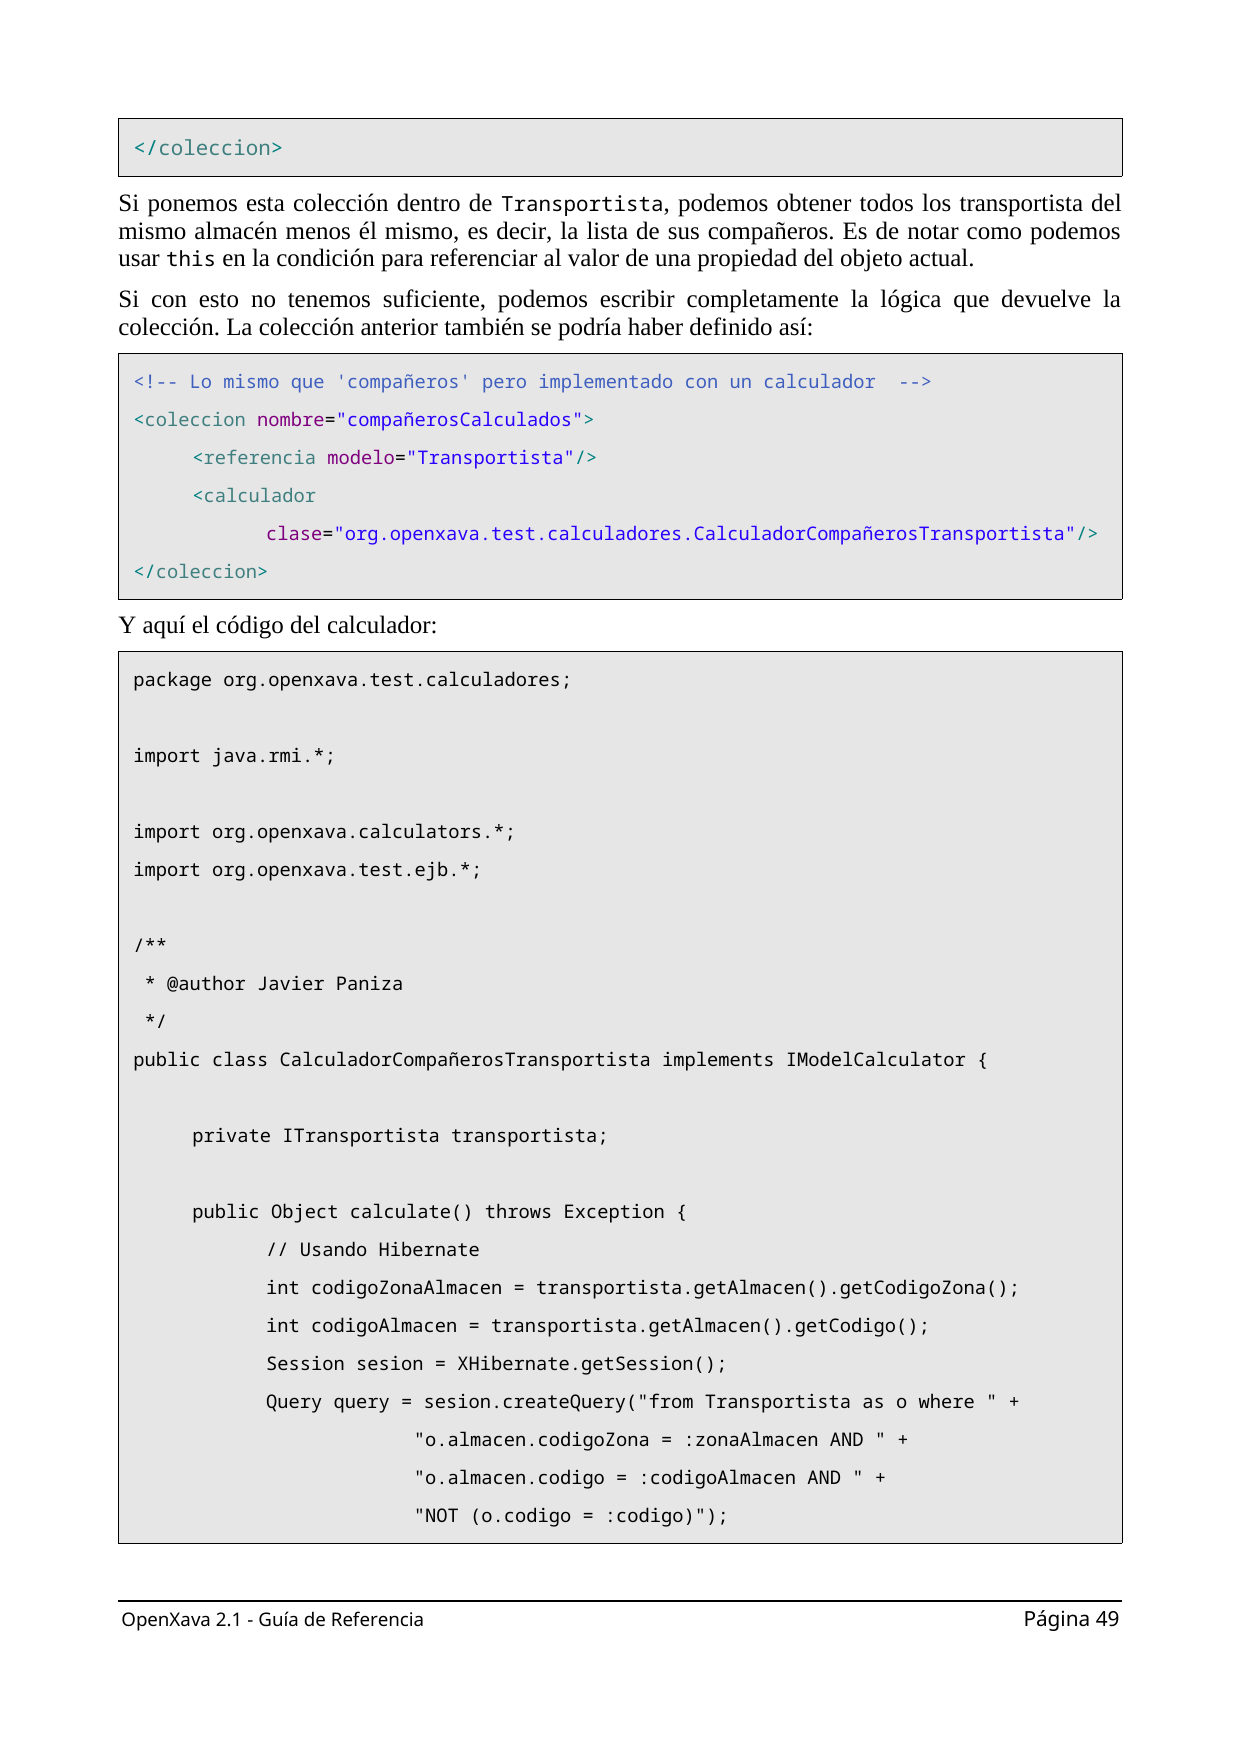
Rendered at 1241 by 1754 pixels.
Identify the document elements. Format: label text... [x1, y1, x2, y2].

text import org.openxava.test.ejb.*; [119, 841, 1122, 879]
text Session sesion = XHibernate.getSession(); [119, 1336, 1122, 1374]
text * @author Javier Paniza [119, 956, 1122, 993]
text <calculador [119, 467, 1122, 505]
text clase="org.openxava.test.calculadores.CalculadorCompañerosTransportista"/> [119, 505, 1122, 543]
text </coleccion> [119, 543, 1122, 599]
text private ITransportista transportista; [119, 1108, 1122, 1146]
text "o.almacen.codigo = :codigoAlmacen AND " + [119, 1450, 1122, 1488]
text Y aquí el código del calculador: [118, 611, 1122, 639]
text Si ponemos esta colección dentro de Transportista, podemos obtener todos los transportista del mismo almacén menos él mismo, es decir, la lista de sus compañeros. Es de notar como podemos usar this en la condición para referenciar al valor de una propiedad del objeto actual. [118, 189, 1122, 273]
text public class CalculadorCompañerosTransportista implements IModelCalculator { [119, 1032, 1122, 1069]
text public Object calculate() throws Exception { [119, 1184, 1122, 1222]
text // Usando Hibernate [119, 1222, 1122, 1260]
text /** [119, 917, 1122, 956]
text <!-- Lo mismo que 'compañeros' pero implementado con un calculador --> [119, 354, 1122, 391]
text "NOT (o.codigo = :codigo)"); [119, 1488, 1122, 1543]
text int codigoAlmacen = transportista.getAlmacen().getCodigo(); [119, 1298, 1122, 1336]
text package org.openxava.test.calculadores; [119, 652, 1122, 689]
text */ [119, 993, 1122, 1032]
text import org.openxava.calculators.*; [119, 803, 1122, 841]
text </coleccion> [119, 119, 1122, 176]
text <coleccion nombre="compañerosCalculados"> [119, 391, 1122, 429]
text <referencia modelo="Transportista"/> [119, 429, 1122, 467]
text import java.rmi.*; [119, 727, 1122, 765]
text Si con esto no tenemos suficiente, podemos escribir completamente la lógica que devuelve la colección. La colección anterior también se podría haber definido así: [118, 285, 1122, 341]
text int codigoZonaAlmacen = transportista.getAlmacen().getCodigoZona(); [119, 1260, 1122, 1298]
text Query query = sesion.createQuery("from Transportista as o where " + [119, 1374, 1122, 1412]
text "o.almacen.codigoZona = :zonaAlmacen AND " + [119, 1412, 1122, 1450]
